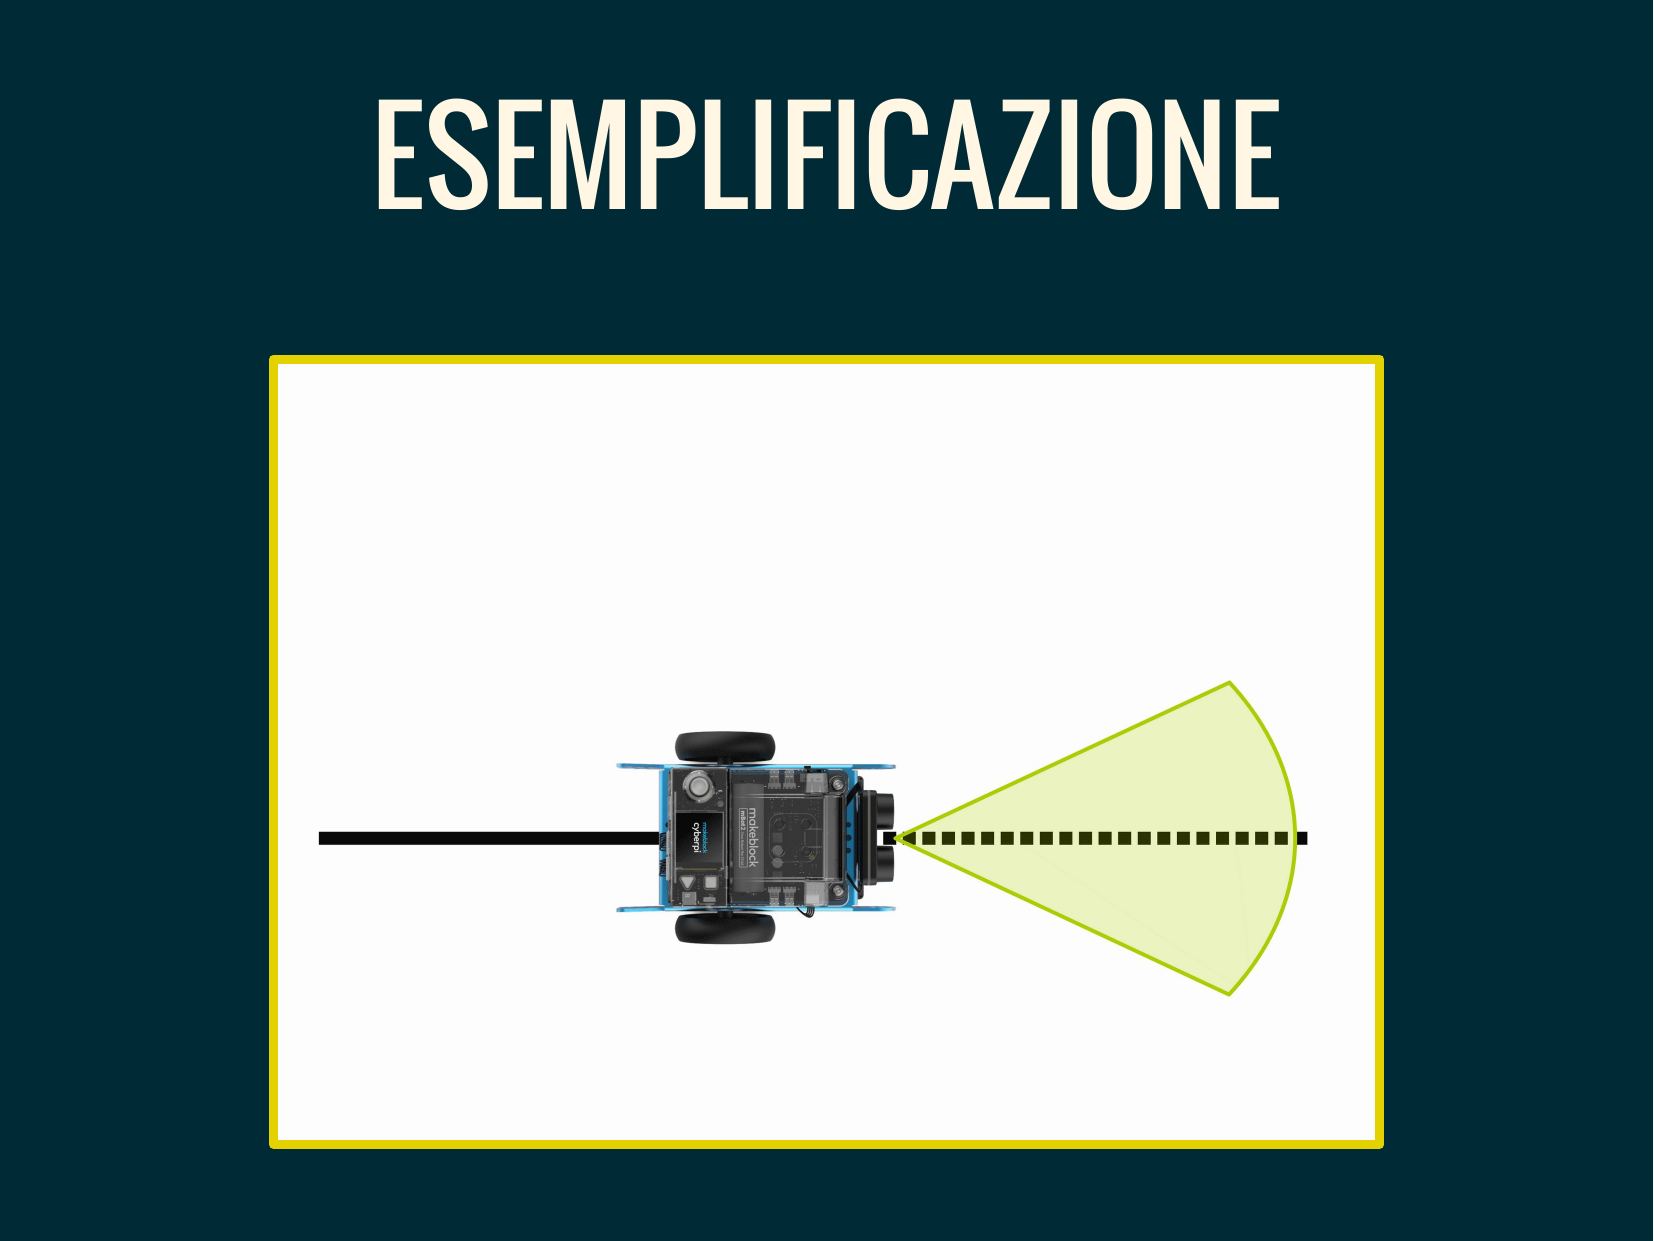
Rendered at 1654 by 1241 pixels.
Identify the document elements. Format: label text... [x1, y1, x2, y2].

picture [277, 363, 1376, 1140]
title Esemplificazione [82, 49, 1571, 257]
